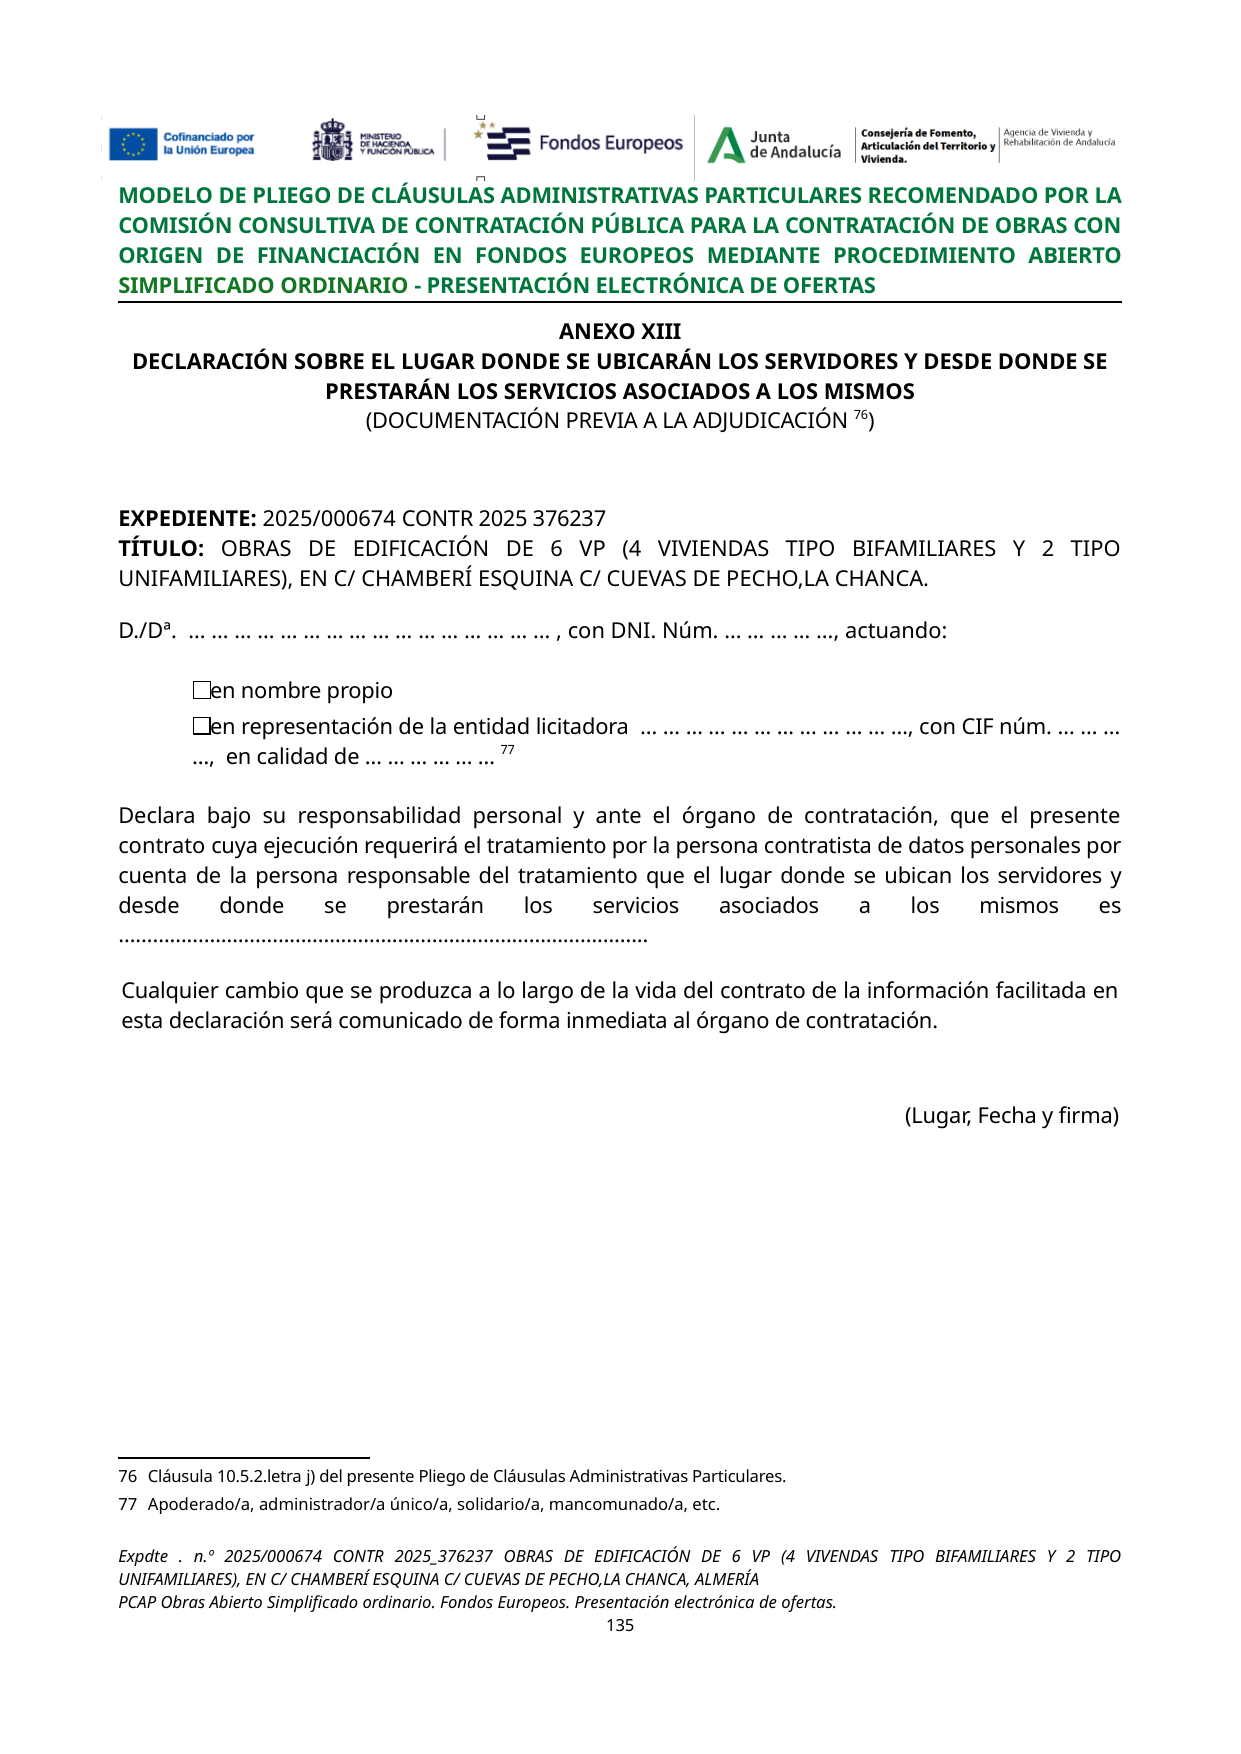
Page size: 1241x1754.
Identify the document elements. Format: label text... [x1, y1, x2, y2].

text (Lugar, Fecha y firma) [118, 1097, 1122, 1129]
text Apoderado/a, administrador/a único/a, solidario/a, mancomunado/a, etc. [118, 1493, 1122, 1516]
text TÍTULO: OBRAS DE EDIFICACIÓN DE 6 VP (4 VIVIENDAS TIPO BIFAMILIARES Y 2 TIPO UNIFAMILIARES), EN C/ CHAMBERÍ ESQUINA C/ CUEVAS DE PECHO,LA CHANCA. [118, 533, 1122, 593]
picture [101, 112, 1128, 181]
text Cláusula 10.5.2.letra j) del presente Pliego de Cláusulas Administrativas Particulares. [118, 1464, 1122, 1487]
text en nombre propio [192, 675, 1122, 705]
text ANEXO XIII [118, 316, 1122, 346]
text Cualquier cambio que se produzca a lo largo de la vida del contrato de la información facilitada en esta declaración será comunicado de forma inmediata al órgano de contratación. [118, 975, 1122, 1034]
text Declara bajo su responsabilidad personal y ante el órgano de contratación, que el presente contrato cuya ejecución requerirá el tratamiento por la persona contratista de datos personales por cuenta de la persona responsable del tratamiento que el lugar donde se ubican los servidores y desde donde se prestarán los servicios asociados a los mismos es ………………………………………………………………………………... [118, 800, 1122, 949]
text EXPEDIENTE: 2025/000674 CONTR 2025 376237 [118, 503, 1122, 533]
text MODELO DE PLIEGO DE CLÁUSULAS ADMINISTRATIVAS PARTICULARES RECOMENDADO POR LA COMISIÓN CONSULTIVA DE CONTRATACIÓN PÚBLICA PARA LA CONTRATACIÓN DE OBRAS CON ORIGEN DE FINANCIACIÓN EN FONDOS EUROPEOS MEDIANTE PROCEDIMIENTO ABIERTO SIMPLIFICADO ORDINARIO - PRESENTACIÓN ELECTRÓNICA DE OFERTAS [118, 181, 1122, 301]
text D./Dª. … … … … … … … … … … … … … … … … , con DNI. Núm. … … … … …, actuando: [118, 615, 1122, 645]
text DECLARACIÓN SOBRE EL LUGAR DONDE SE UBICARÁN LOS SERVIDORES Y DESDE DONDE SE PRESTARÁN LOS SERVICIOS ASOCIADOS A LOS MISMOS [118, 346, 1122, 405]
text (DOCUMENTACIÓN PREVIA A LA ADJUDICACIÓN ) [118, 405, 1122, 435]
text en representación de la entidad licitadora … … … … … … … … … … … …, con CIF núm. … … … …, en calidad de … … … … … … [192, 711, 1122, 770]
